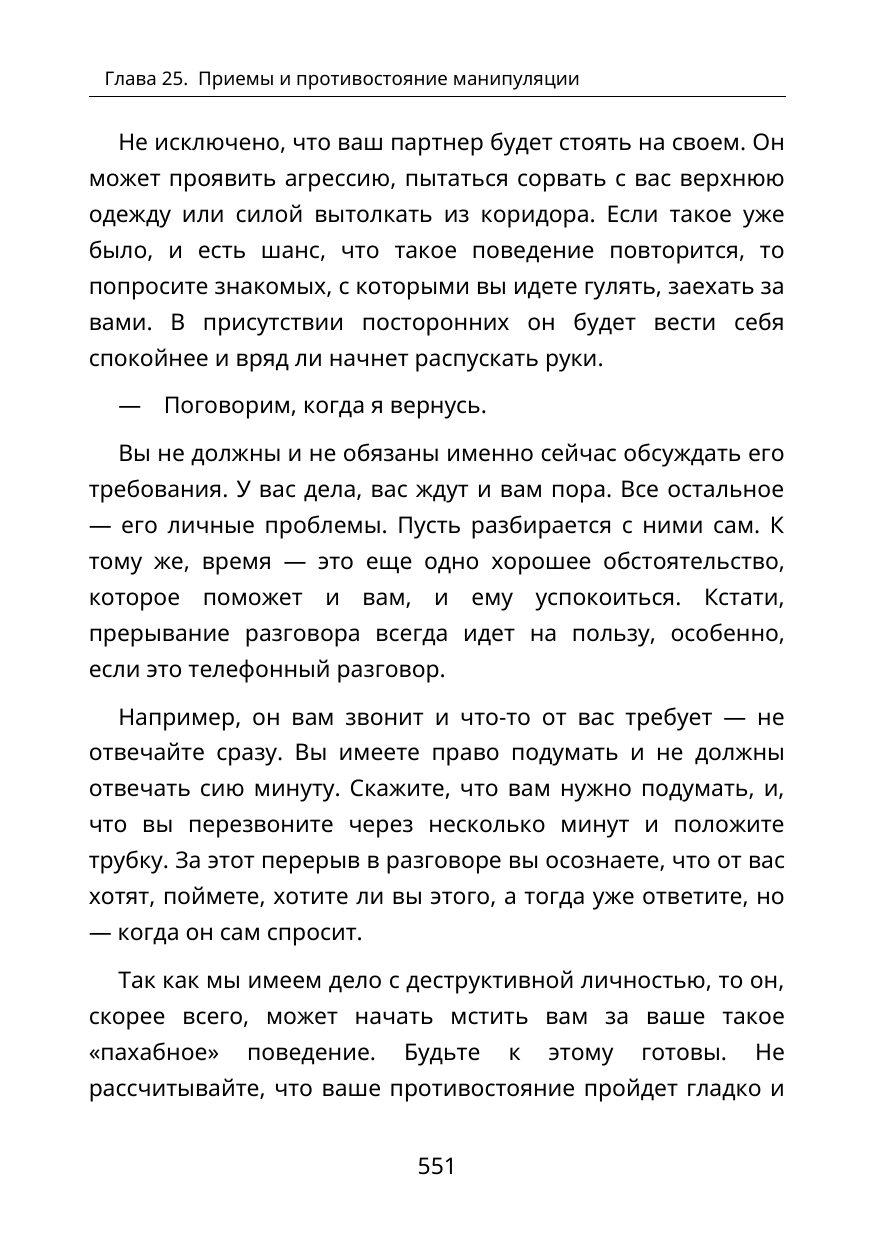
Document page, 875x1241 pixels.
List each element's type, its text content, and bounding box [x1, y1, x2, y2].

text Не исключено, что ваш партнер будет стоять на своем. Он может проявить агрессию, пытаться сорвать с вас верхнюю одежду или силой вытолкать из коридора. Если такое уже было, и есть шанс, что такое поведение повторится, то попросите знакомых, с которыми вы идете гулять, заехать за вами. В присутствии посторонних он будет вести себя спокойнее и вряд ли начнет распускать руки. [88, 126, 786, 373]
list Поговорим, когда я вернусь. [88, 389, 786, 421]
text Например, он вам звонит и что-то от вас требует — не отвечайте сразу. Вы имеете право подумать и не должны отвечать сию минуту. Скажите, что вам нужно подумать, и, что вы перезвоните через несколько минут и положите трубку. За этот перерыв в разговоре вы осознаете, что от вас хотят, поймете, хотите ли вы этого, а тогда уже ответите, но — когда он сам спросит. [88, 700, 786, 947]
text Вы не должны и не обязаны именно сейчас обсуждать его требования. У вас дела, вас ждут и вам пора. Все остальное — его личные проблемы. Пусть разбирается с ними сам. К тому же, время — это еще одно хорошее обстоятельство, которое поможет и вам, и ему успокоиться. Кстати, прерывание разговора всегда идет на пользу, особенно, если это телефонный разговор. [88, 437, 786, 684]
text Так как мы имеем дело с деструктивной личностью, то он, скорее всего, может начать мстить вам за ваше такое «пахабное» поведение. Будьте к этому готовы. Не рассчитывайте, что ваше противостояние пройдет гладко и [88, 964, 786, 1103]
